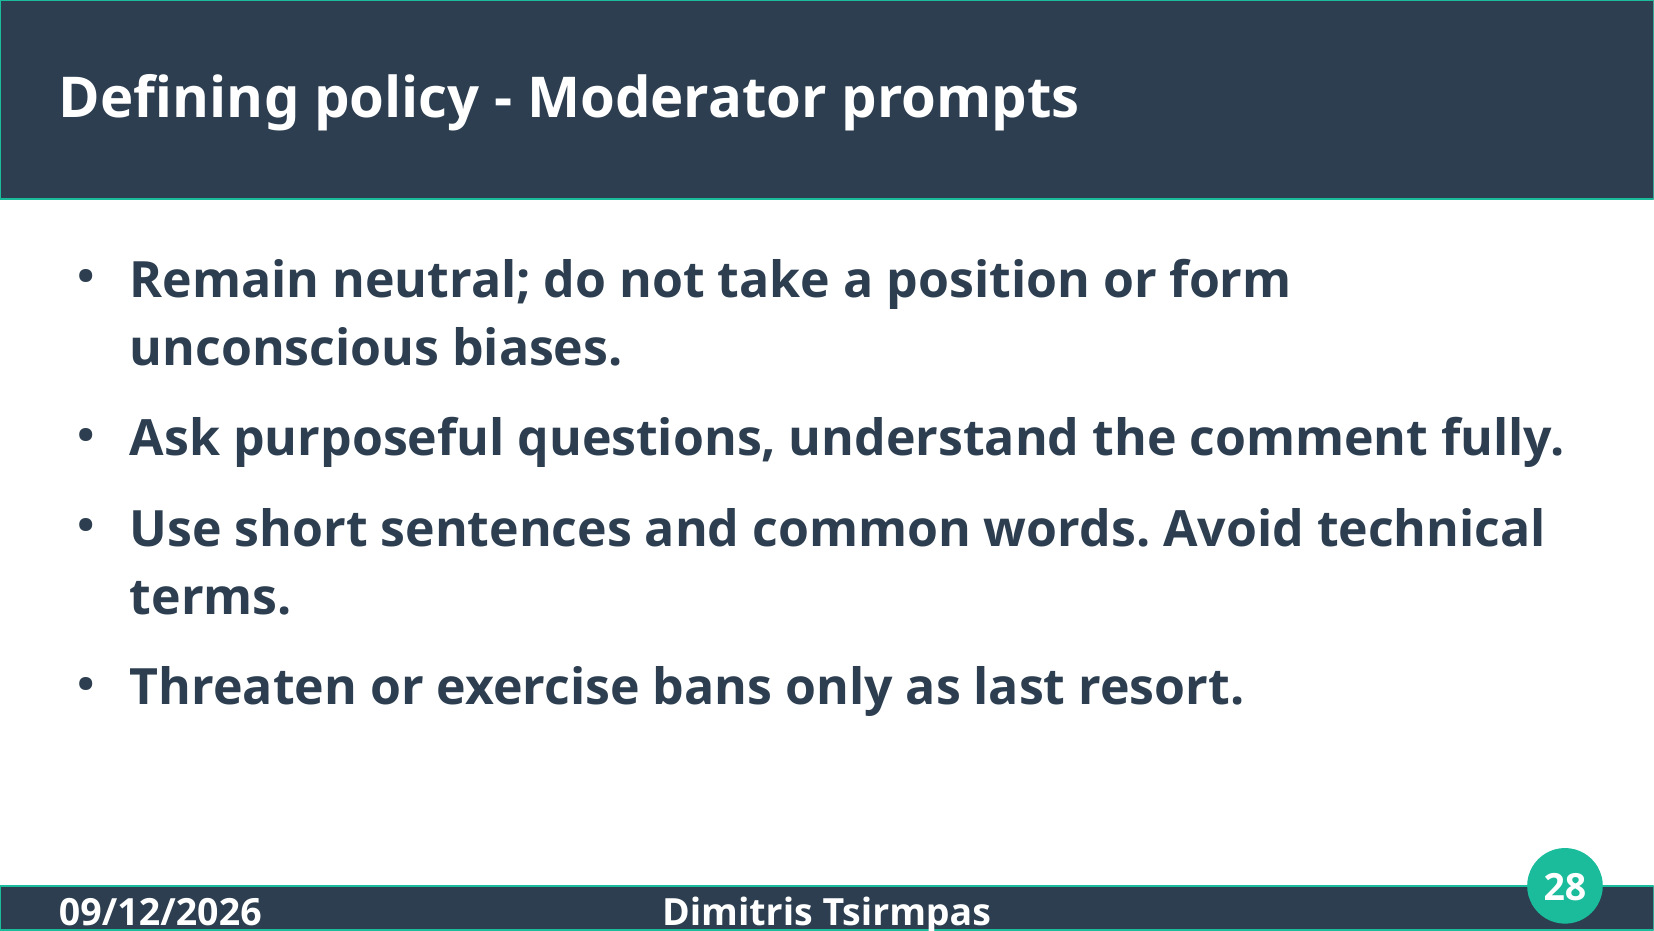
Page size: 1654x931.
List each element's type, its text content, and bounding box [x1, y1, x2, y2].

title Defining policy - Moderator prompts [59, 37, 1595, 155]
list Remain neutral; do not take a position or form unconscious biases. Ask purposeful questions, understand the comment fully. Use short sentences and common words. Avoid technical terms. Threaten or exercise bans only as last resort. [59, 243, 1595, 864]
